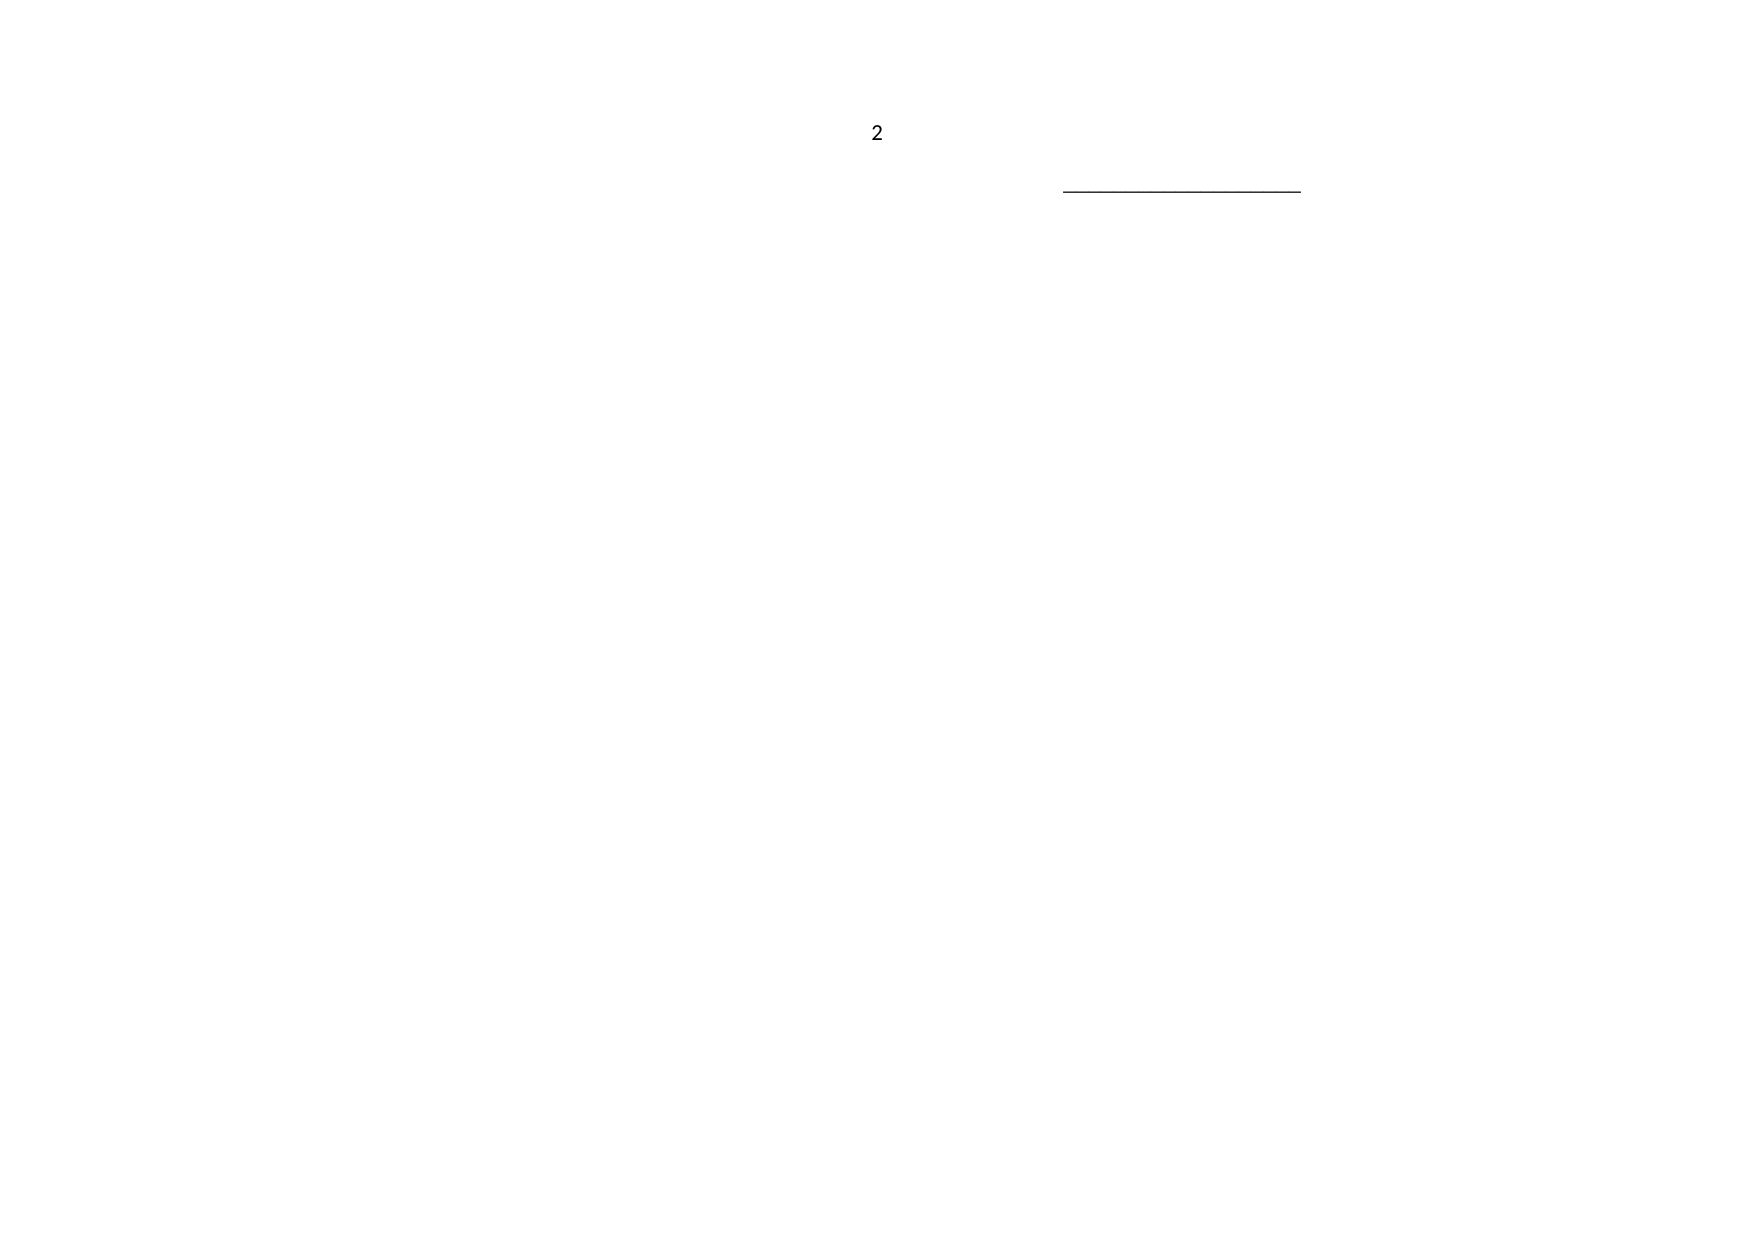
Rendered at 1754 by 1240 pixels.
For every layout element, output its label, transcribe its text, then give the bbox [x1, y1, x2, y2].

text ––––––––––––––––––– [1063, 175, 1639, 204]
